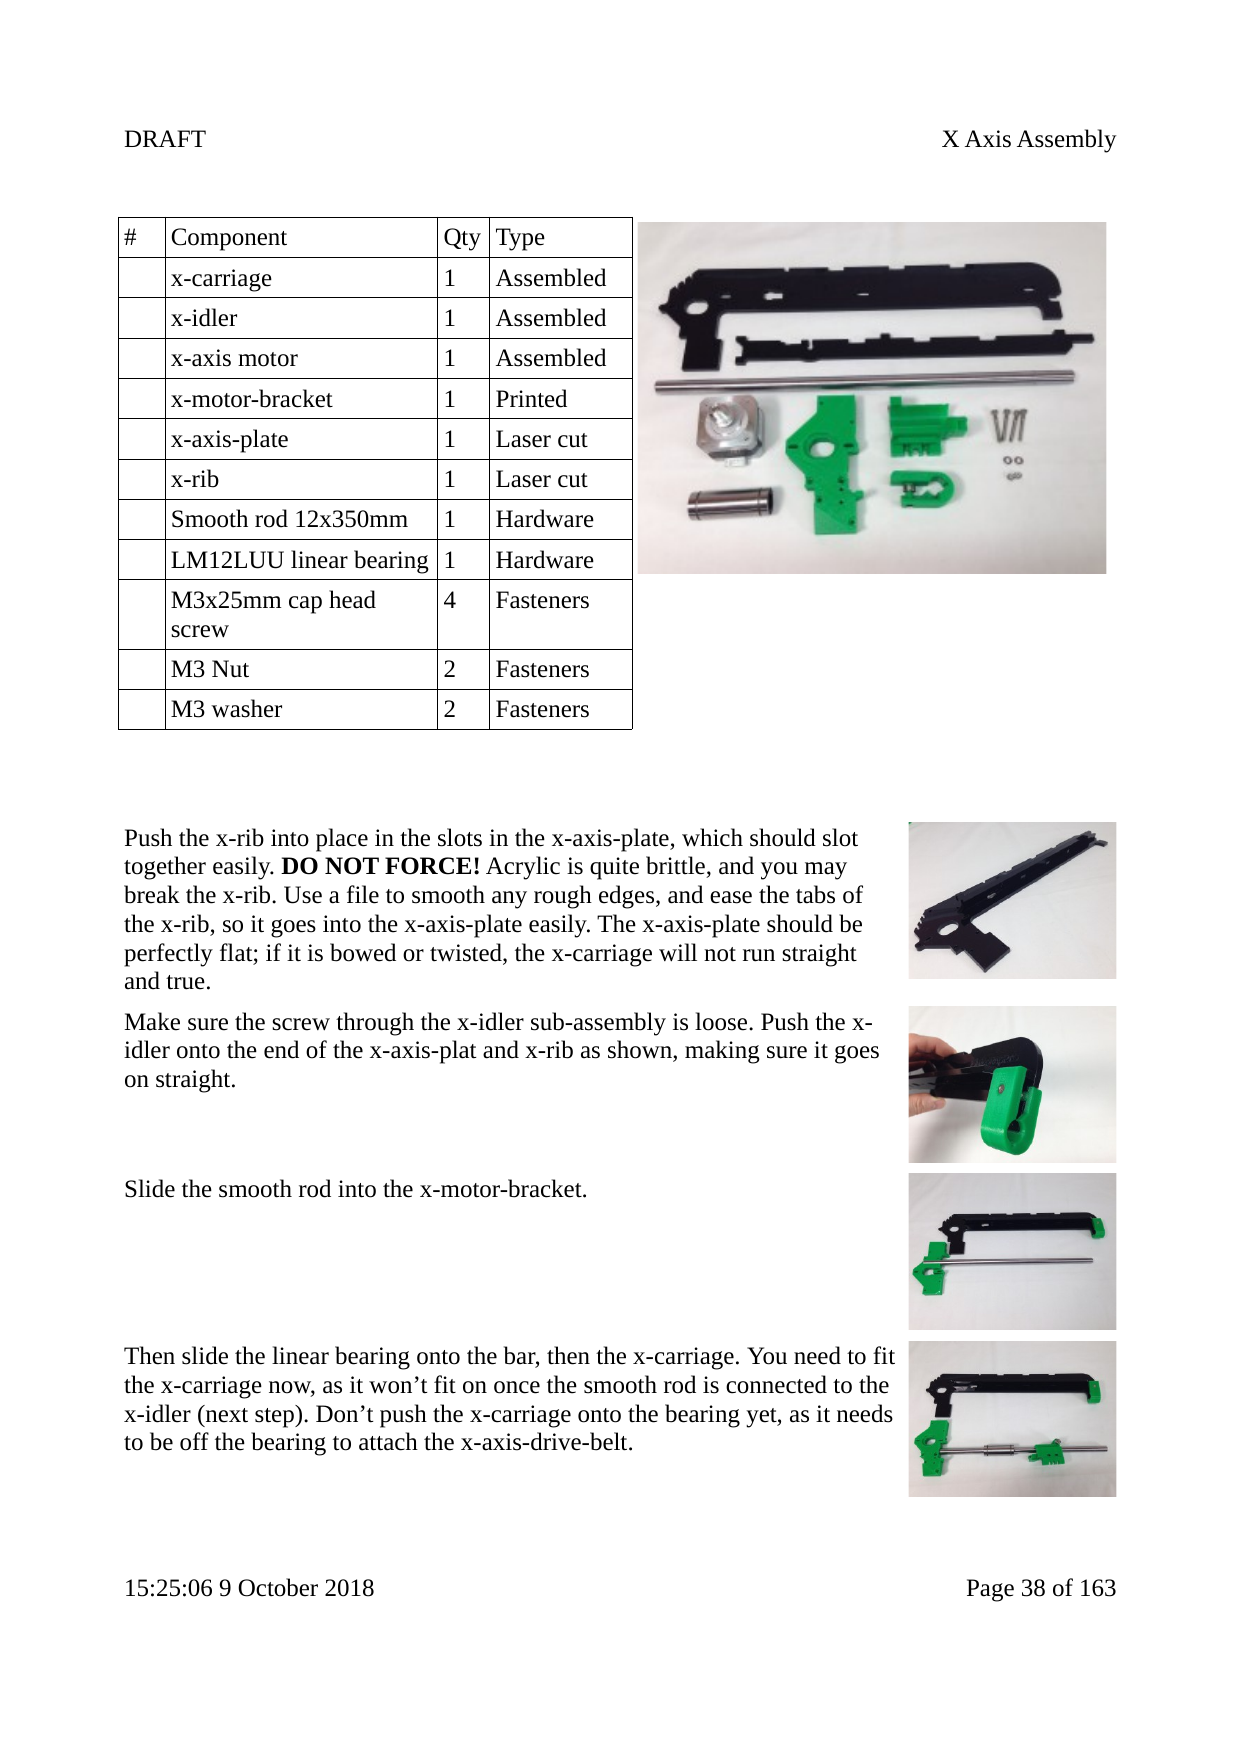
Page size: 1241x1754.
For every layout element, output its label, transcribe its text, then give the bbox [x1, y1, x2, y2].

table_cell [119, 339, 165, 378]
table_cell Assembled [490, 258, 632, 297]
table_cell Slide the smooth rod into the x-motor-bracket. [118, 1168, 903, 1336]
table_cell 1 [438, 339, 489, 378]
table_cell 4 [438, 580, 489, 648]
picture [637, 222, 1107, 574]
table_cell 1 [438, 540, 489, 579]
table_cell 2 [438, 650, 489, 689]
table_header Type [490, 218, 632, 257]
table_cell x-idler [166, 298, 437, 337]
table_cell Then slide the linear bearing onto the bar, then the x-carriage. You need to fit the x-carriage now, as it won’t fit on once the smooth rod is connected to the x-idler (next step). Don’t push the x-carriage onto the bearing yet, as it needs to be off the bearing to attach the x-axis-drive-belt. [118, 1336, 903, 1503]
table_cell [119, 258, 165, 297]
table_cell Laser cut [490, 419, 632, 458]
table_cell Assembled [490, 298, 632, 337]
table_cell 1 [438, 379, 489, 418]
picture [908, 822, 1117, 979]
table_cell [119, 540, 165, 579]
table_cell M3 washer [166, 690, 437, 729]
table_cell [903, 1001, 1122, 1168]
table_cell [119, 419, 165, 458]
table_cell [118, 730, 165, 769]
table_cell [438, 730, 489, 769]
table_cell Smooth rod 12x350mm [166, 500, 437, 539]
table_cell M3 Nut [166, 650, 437, 689]
table_header # [119, 218, 165, 257]
table_cell [490, 730, 632, 769]
picture [908, 1006, 1117, 1163]
table_cell Hardware [490, 500, 632, 539]
table_header Push the x-rib into place in the slots in the x-axis-plate, which should slot together easily. DO NOT FORCE! Acrylic is quite brittle, and you may break the x-rib. Use a file to smooth any rough edges, and ease the tabs of the x-rib, so it goes into the x-axis-plate easily. The x-axis-plate should be perfectly flat; if it is bowed or twisted, the x-carriage will not run straight and true. [118, 817, 903, 1001]
table_cell Assembled [490, 339, 632, 378]
table_cell [119, 500, 165, 539]
table_cell LM12LUU linear bearing [166, 540, 437, 579]
table_cell [119, 650, 165, 689]
table_cell 2 [438, 690, 489, 729]
table_cell Fasteners [490, 650, 632, 689]
table_cell 1 [438, 258, 489, 297]
table_cell [119, 580, 165, 648]
table_cell [119, 690, 165, 729]
table_cell [165, 730, 437, 769]
table_cell [119, 460, 165, 499]
picture [908, 1341, 1117, 1497]
table_cell x-axis motor [166, 339, 437, 378]
table_cell M3x25mm cap head screw [166, 580, 437, 648]
table_cell x-axis-plate [166, 419, 437, 458]
picture [908, 1173, 1117, 1330]
table_cell [119, 379, 165, 418]
table_cell x-motor-bracket [166, 379, 437, 418]
table_cell Fasteners [490, 580, 632, 648]
table_header Qty [438, 218, 489, 257]
table_cell 1 [438, 500, 489, 539]
table_cell [903, 1168, 1122, 1336]
table_header [632, 217, 1122, 769]
table_cell Hardware [490, 540, 632, 579]
table_cell 1 [438, 419, 489, 458]
table_cell Make sure the screw through the x-idler sub-assembly is loose. Push the x-idler onto the end of the x-axis-plat and x-rib as shown, making sure it goes on straight. [118, 1001, 903, 1168]
table_cell 1 [438, 460, 489, 499]
table_cell Printed [490, 379, 632, 418]
table_cell Laser cut [490, 460, 632, 499]
table_header Component [166, 218, 437, 257]
table_cell x-rib [166, 460, 437, 499]
table_cell x-carriage [166, 258, 437, 297]
table_cell 1 [438, 298, 489, 337]
table_cell [119, 298, 165, 337]
table_cell Fasteners [490, 690, 632, 729]
table_header [903, 817, 1122, 1001]
table_cell [903, 1336, 1122, 1503]
